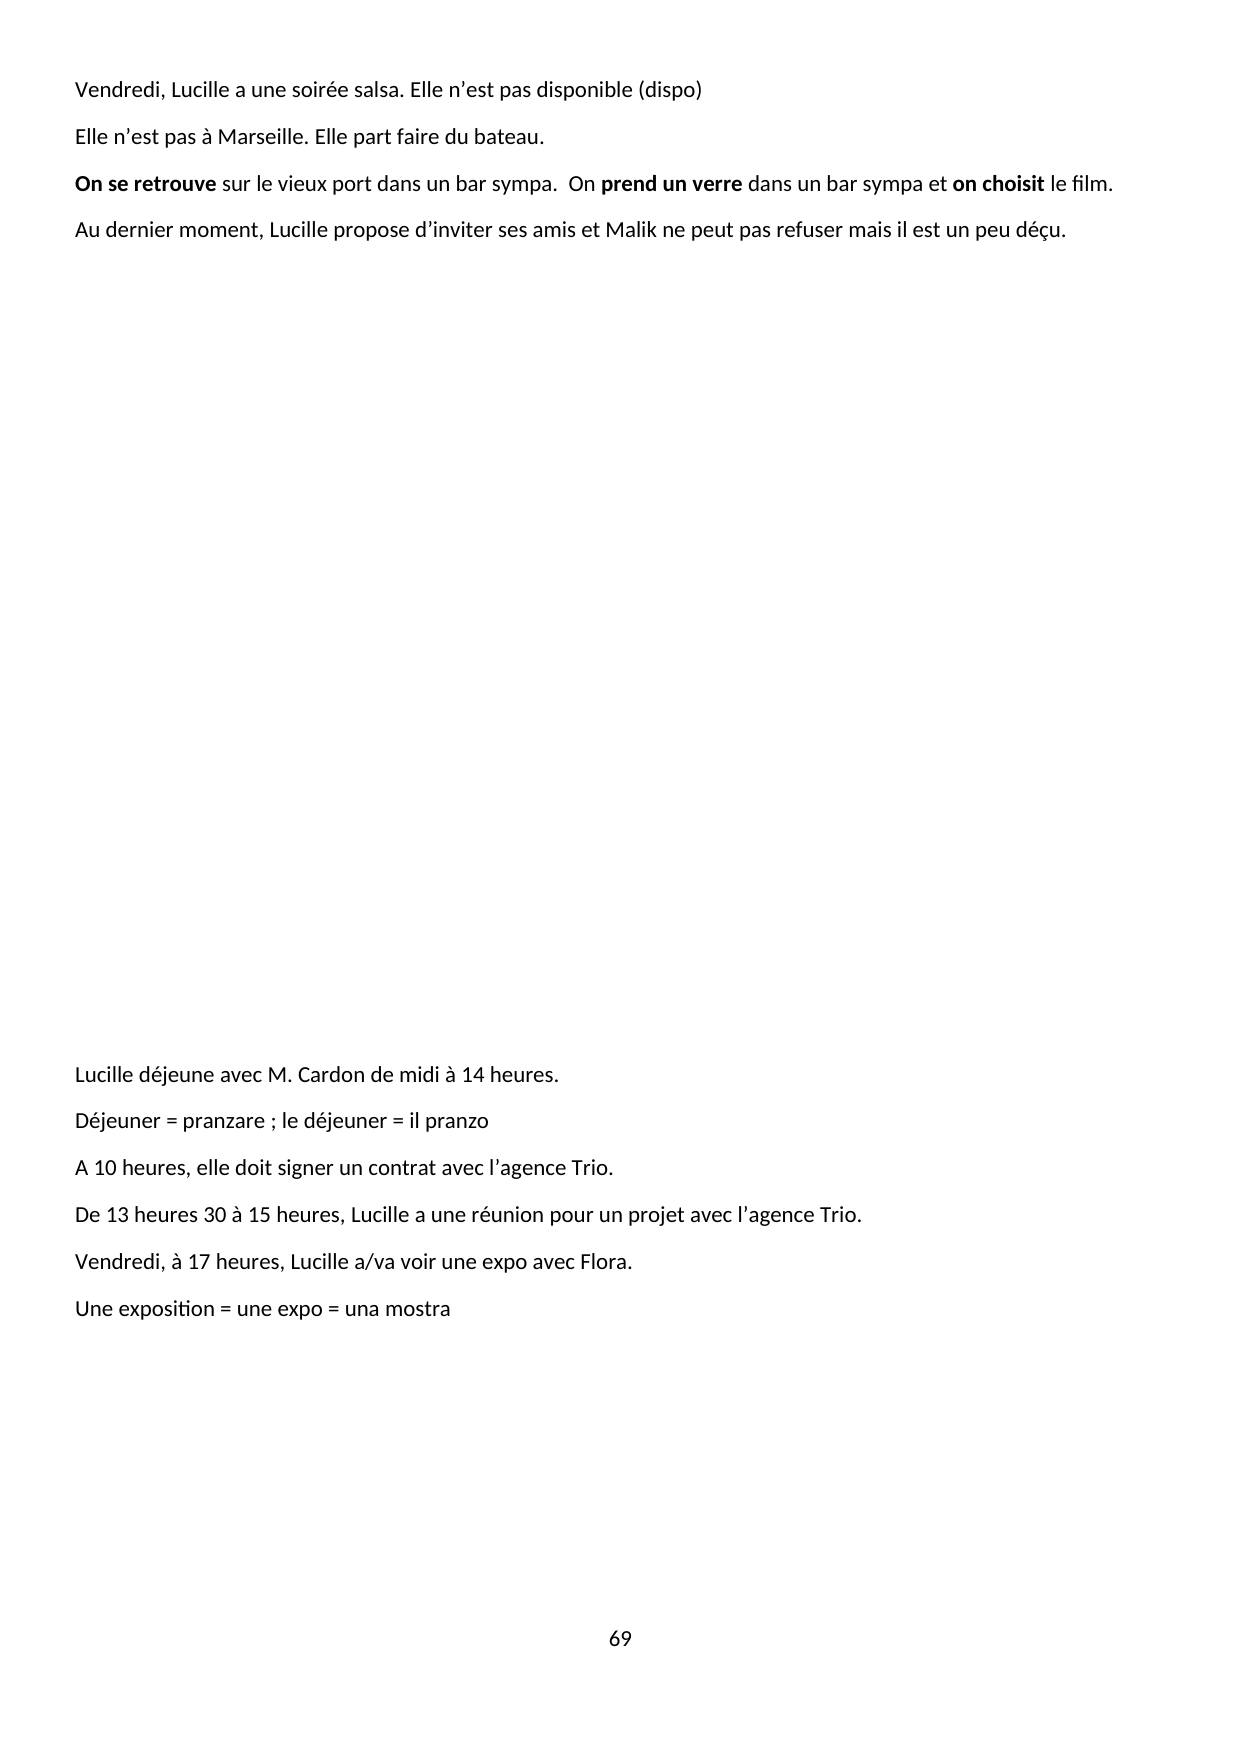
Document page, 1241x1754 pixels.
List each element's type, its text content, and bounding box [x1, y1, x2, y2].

text Une exposition = une expo = una mostra [75, 1294, 1165, 1322]
text Déjeuner = pranzare ; le déjeuner = il pranzo [75, 1107, 1165, 1134]
text On se retrouve sur le vieux port dans un bar sympa. On prend un verre dans un bar sympa et on choisit le film. [75, 169, 1165, 197]
text Vendredi, Lucille a une soirée salsa. Elle n’est pas disponible (dispo) [75, 75, 1165, 103]
text A 10 heures, elle doit signer un contrat avec l’agence Trio. [75, 1153, 1165, 1181]
text Vendredi, à 17 heures, Lucille a/va voir une expo avec Flora. [75, 1247, 1165, 1275]
text Lucille déjeune avec M. Cardon de midi à 14 heures. [75, 1060, 1165, 1088]
text De 13 heures 30 à 15 heures, Lucille a une réunion pour un projet avec l’agence Trio. [75, 1200, 1165, 1228]
text Elle n’est pas à Marseille. Elle part faire du bateau. [75, 122, 1165, 150]
text Au dernier moment, Lucille propose d’inviter ses amis et Malik ne peut pas refuser mais il est un peu déçu. [75, 216, 1165, 244]
